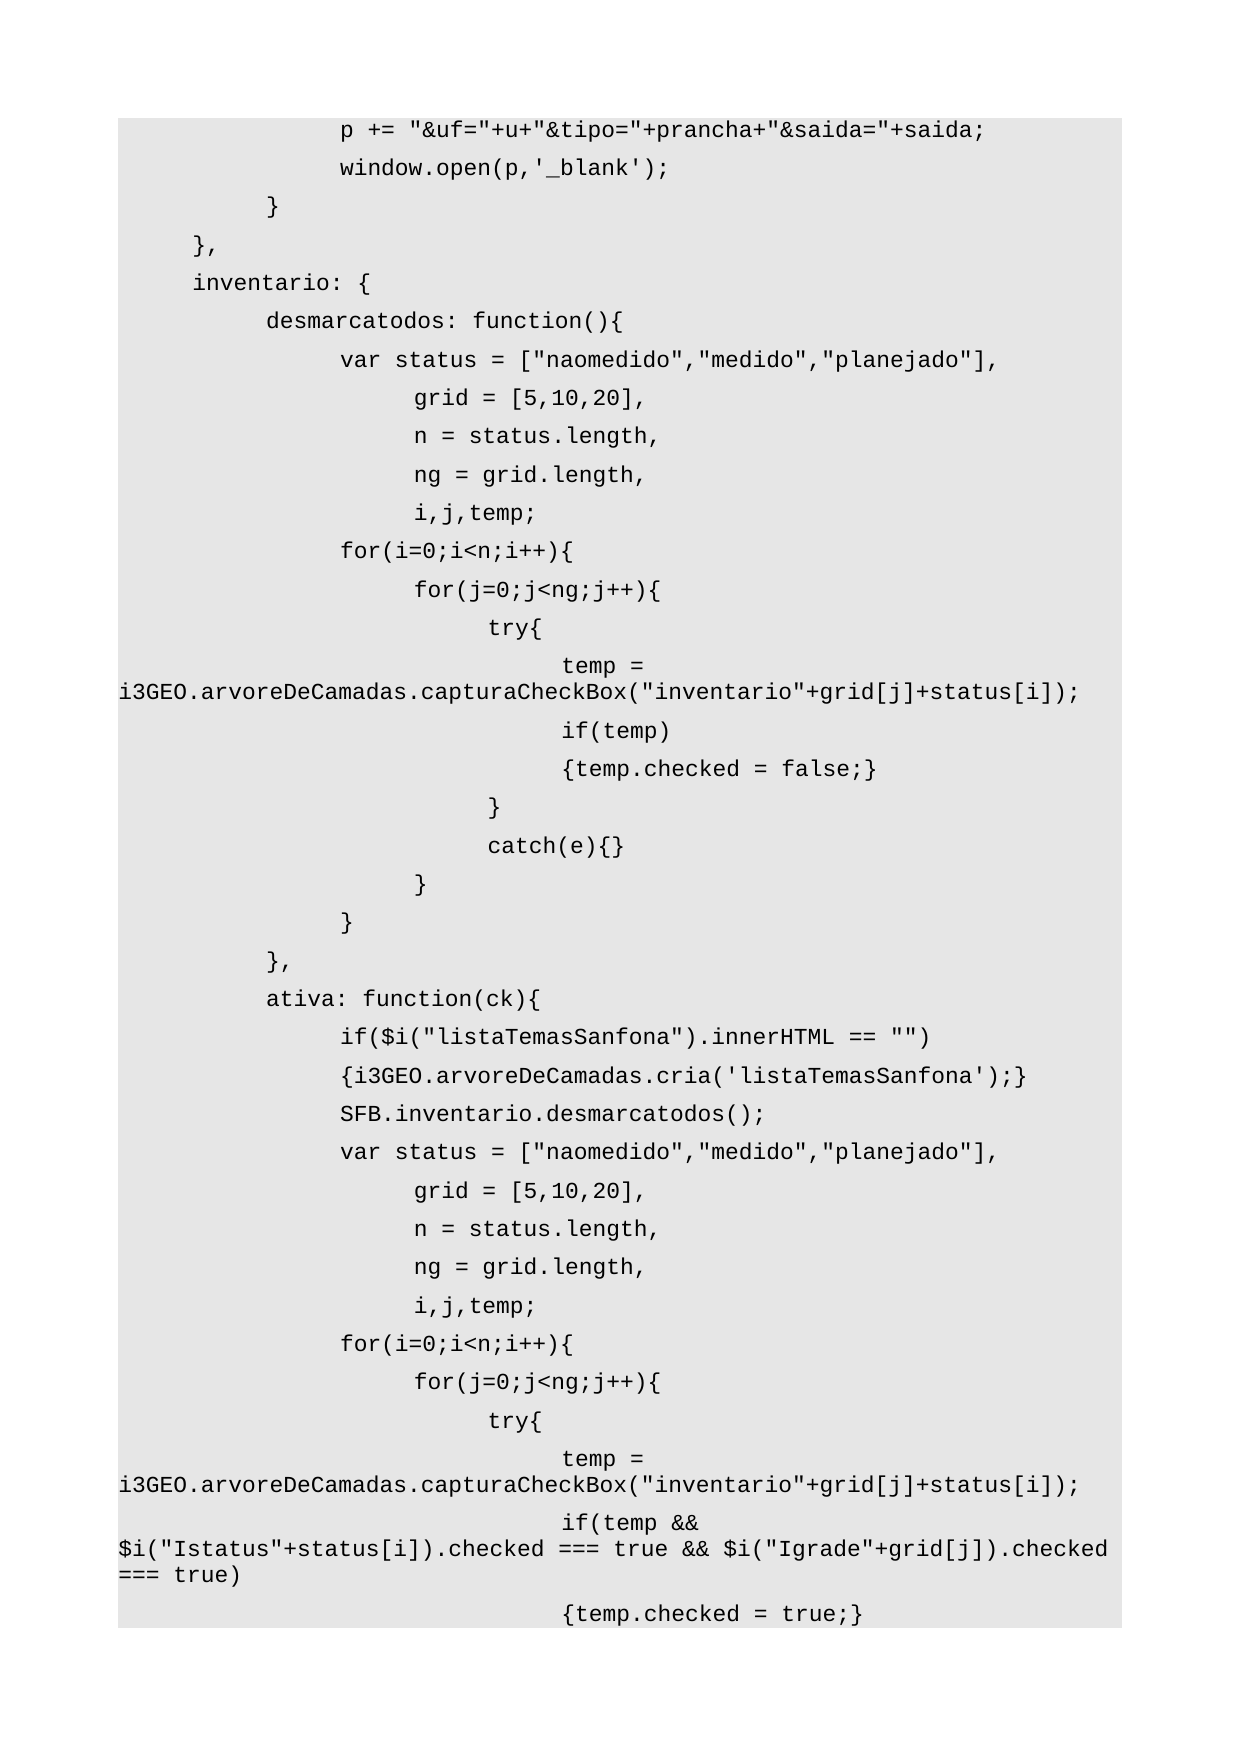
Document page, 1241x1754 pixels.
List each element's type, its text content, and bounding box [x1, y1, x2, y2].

text var status = ["naomedido","medido","planejado"], [118, 348, 1122, 374]
text try{ [118, 1409, 1122, 1435]
text if(temp && $i("Istatus"+status[i]).checked === true && $i("Igrade"+grid[j]).checked === true) [118, 1512, 1122, 1589]
text } [118, 872, 1122, 898]
text {temp.checked = false;} [118, 757, 1122, 783]
text for(i=0;i<n;i++){ [118, 1332, 1122, 1358]
text var status = ["naomedido","medido","planejado"], [118, 1141, 1122, 1167]
text catch(e){} [118, 834, 1122, 860]
text grid = [5,10,20], [118, 1179, 1122, 1205]
text } [118, 911, 1122, 937]
text i,j,temp; [118, 1294, 1122, 1320]
text ng = grid.length, [118, 1256, 1122, 1282]
text for(j=0;j<ng;j++){ [118, 578, 1122, 604]
text ng = grid.length, [118, 463, 1122, 489]
text } [118, 796, 1122, 822]
text }, [118, 949, 1122, 975]
text n = status.length, [118, 425, 1122, 451]
text temp = i3GEO.arvoreDeCamadas.capturaCheckBox("inventario"+grid[j]+status[i]); [118, 1447, 1122, 1499]
text if(temp) [118, 719, 1122, 745]
text inventario: { [118, 271, 1122, 297]
text try{ [118, 616, 1122, 642]
text for(i=0;i<n;i++){ [118, 540, 1122, 566]
text {i3GEO.arvoreDeCamadas.cria('listaTemasSanfona');} [118, 1064, 1122, 1090]
text n = status.length, [118, 1217, 1122, 1243]
text desmarcatodos: function(){ [118, 310, 1122, 336]
text temp = i3GEO.arvoreDeCamadas.capturaCheckBox("inventario"+grid[j]+status[i]); [118, 655, 1122, 707]
text if($i("listaTemasSanfona").innerHTML == "") [118, 1026, 1122, 1052]
text window.open(p,'_blank'); [118, 156, 1122, 182]
text }, [118, 233, 1122, 259]
text } [118, 195, 1122, 221]
text grid = [5,10,20], [118, 386, 1122, 412]
text i,j,temp; [118, 501, 1122, 527]
text SFB.inventario.desmarcatodos(); [118, 1102, 1122, 1128]
text ativa: function(ck){ [118, 987, 1122, 1013]
text p += "&uf="+u+"&tipo="+prancha+"&saida="+saida; [118, 118, 1122, 144]
text {temp.checked = true;} [118, 1602, 1122, 1628]
text for(j=0;j<ng;j++){ [118, 1371, 1122, 1397]
